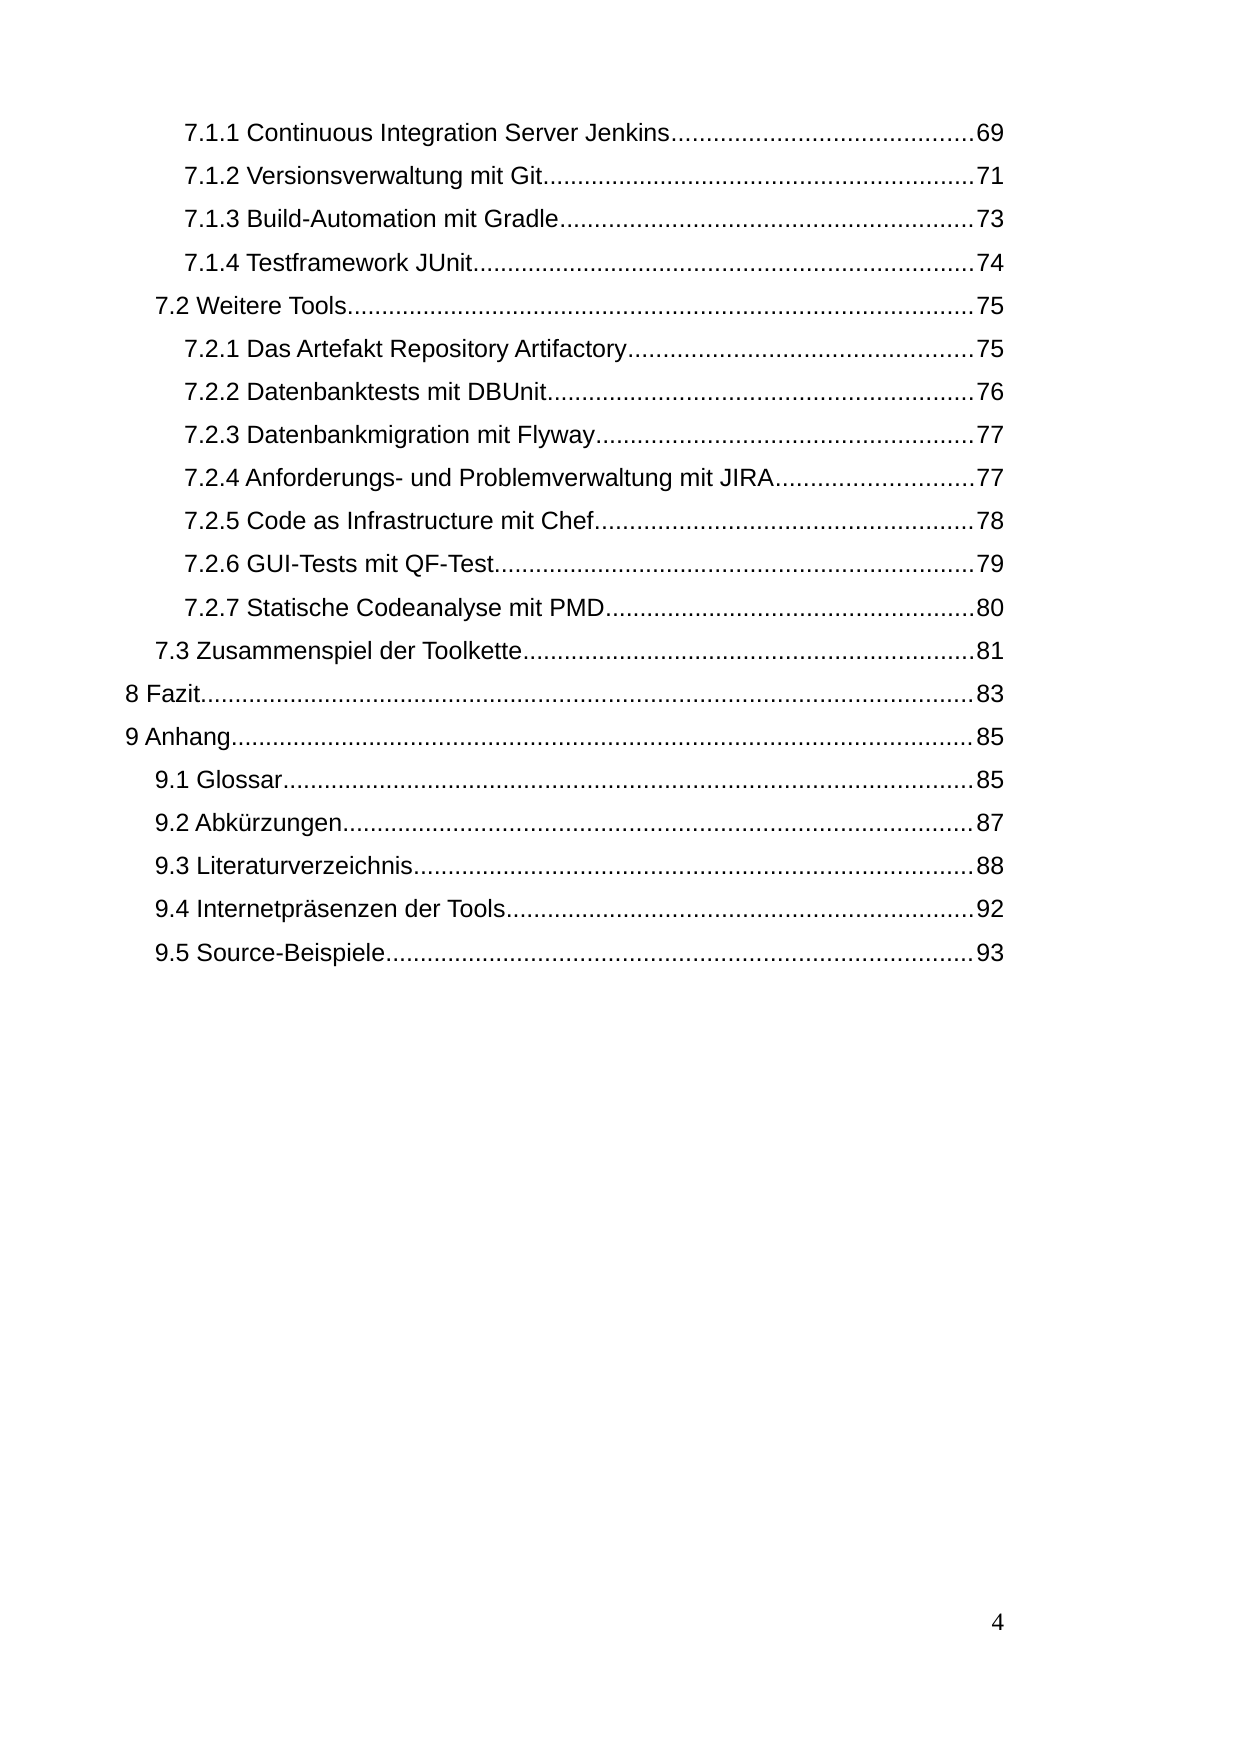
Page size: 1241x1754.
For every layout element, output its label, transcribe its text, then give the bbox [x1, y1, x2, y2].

text 9.4 Internetpräsenzen der Tools 92 [148, 894, 1004, 923]
text 9.5 Source-Beispiele 93 [148, 937, 1004, 966]
text 7.1.3 Build-Automation mit Gradle 73 [177, 204, 1004, 233]
text 7.1.4 Testframework JUnit 74 [177, 247, 1004, 276]
text 7.2.5 Code as Infrastructure mit Chef 78 [177, 506, 1004, 535]
text 7.2.2 Datenbanktests mit DBUnit 76 [177, 377, 1004, 406]
text 7.3 Zusammenspiel der Toolkette 81 [148, 636, 1004, 664]
text 7.2.1 Das Artefakt Repository Artifactory 75 [177, 334, 1004, 362]
text 9 Anhang 85 [118, 722, 1004, 751]
text 7.2.6 GUI-Tests mit QF-Test 79 [177, 549, 1004, 578]
text 7.1.1 Continuous Integration Server Jenkins 69 [177, 118, 1004, 147]
text 7.2.4 Anforderungs- und Problemverwaltung mit JIRA 77 [177, 463, 1004, 492]
text 7.2 Weitere Tools 75 [148, 291, 1004, 319]
text 7.2.3 Datenbankmigration mit Flyway 77 [177, 420, 1004, 449]
text 9.1 Glossar 85 [148, 765, 1004, 794]
text 8 Fazit 83 [118, 679, 1004, 707]
text 7.1.2 Versionsverwaltung mit Git 71 [177, 161, 1004, 190]
text 9.2 Abkürzungen 87 [148, 808, 1004, 837]
text 9.3 Literaturverzeichnis 88 [148, 851, 1004, 880]
text 7.2.7 Statische Codeanalyse mit PMD 80 [177, 592, 1004, 621]
